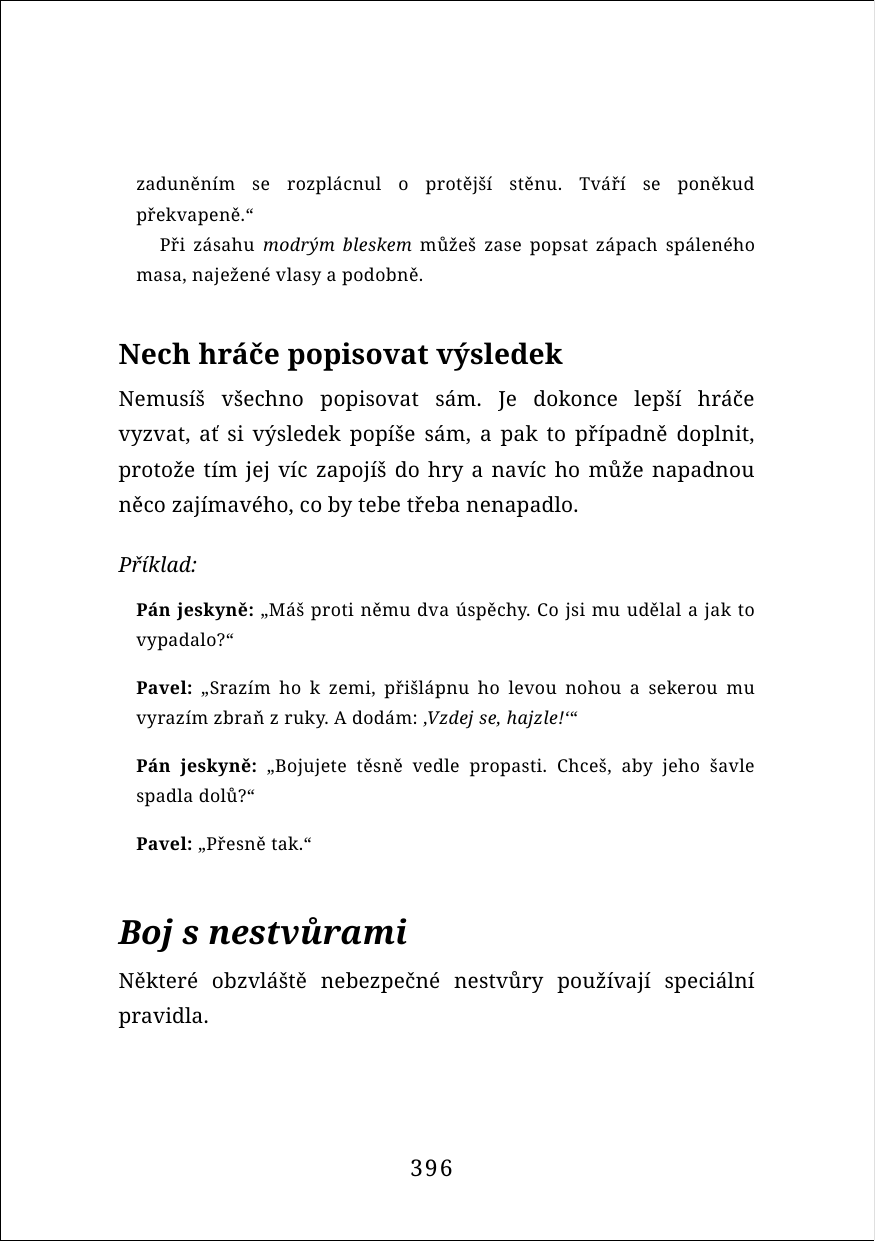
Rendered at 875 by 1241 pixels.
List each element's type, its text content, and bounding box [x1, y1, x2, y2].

text Některé obzvláště nebezpečné nestvůry používají speciální pravidla. [118, 966, 756, 1030]
subtitle Nech hráče popisovat výsledek [118, 334, 756, 372]
text Pán jeskyně: „Máš proti němu dva úspěchy. Co jsi mu udělal a jak to vypadalo?“ [136, 597, 756, 651]
text Pavel: „Srazím ho k zemi, přišlápnu ho levou nohou a sekerou mu vyrazím zbraň z ruky. A dodám: ‚Vzdej se, hajzle!‘“ [136, 675, 756, 729]
text Pán jeskyně: „Bojujete těsně vedle propasti. Chceš, aby jeho šavle spadla dolů?“ [136, 753, 756, 808]
text Nemusíš všechno popisovat sám. Je dokonce lepší hráče vyzvat, ať si výsledek popíše sám, a pak to případně doplnit, protože tím jej víc zapojíš do hry a navíc ho může napadnou něco zajímavého, co by tebe třeba nenapadlo. [118, 384, 756, 519]
subtitle Boj s nestvůrami [118, 909, 756, 954]
text zaduněním se rozplácnul o protější stěnu. Tváří se poněkud překvapeně.“ Při zásahu modrým bleskem můžeš zase popsat zápach spáleného masa, naježené vlasy a podobně. [136, 172, 756, 287]
text Pavel: „Přesně tak.“ [136, 831, 756, 856]
text Příklad: [118, 550, 756, 578]
